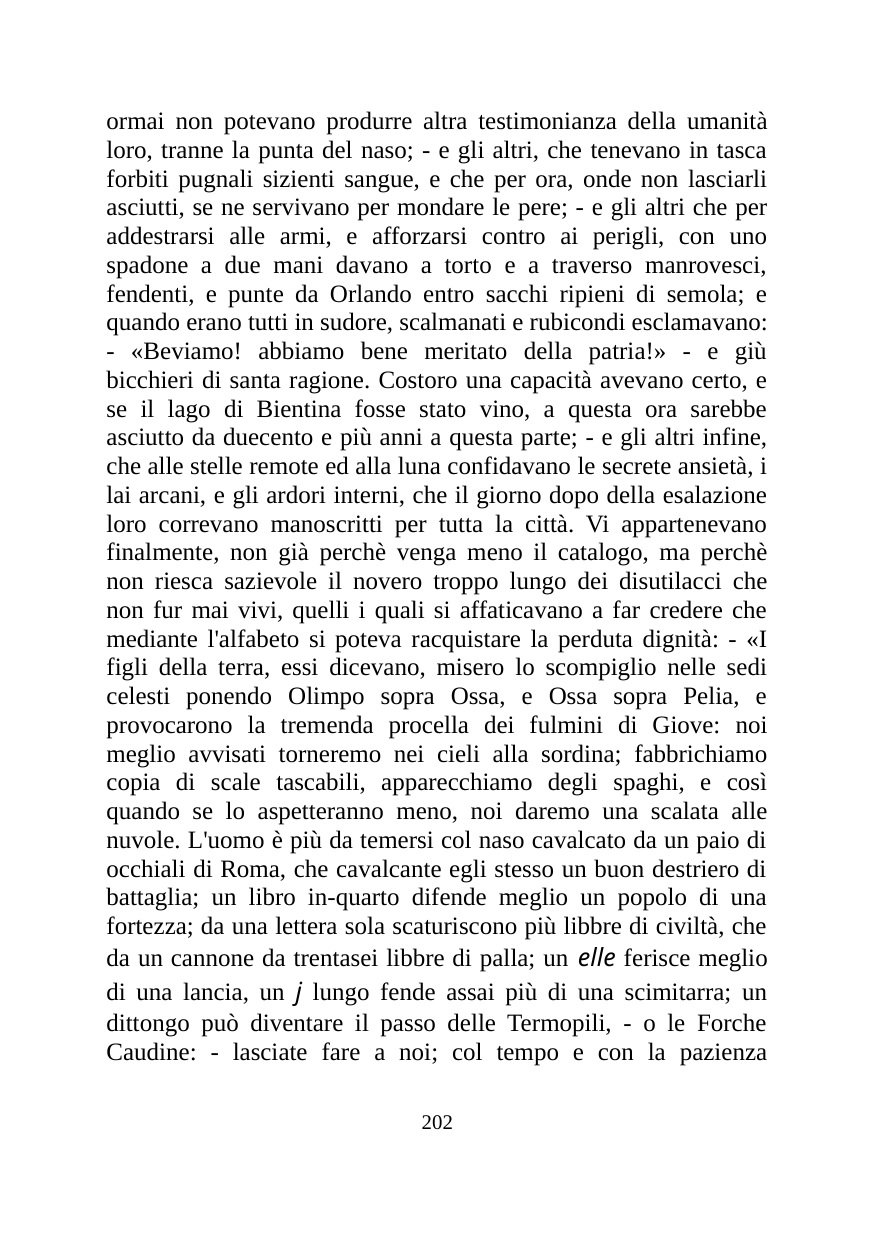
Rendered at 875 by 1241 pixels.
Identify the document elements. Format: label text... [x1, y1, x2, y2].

text ormai non potevano produrre altra testimonianza della umanità loro, tranne la punta del naso; - e gli altri, che tenevano in tasca forbiti pugnali sizienti sangue, e che per ora, onde non lasciarli asciutti, se ne servivano per mondare le pere; - e gli altri che per addestrarsi alle armi, e afforzarsi contro ai perigli, con uno spadone a due mani davano a torto e a traverso manrovesci, fendenti, e punte da Orlando entro sacchi ripieni di semola; e quando erano tutti in sudore, scalmanati e rubicondi esclamavano: - «Beviamo! abbiamo bene meritato della patria!» - e giù bicchieri di santa ragione. Costoro una capacità avevano certo, e se il lago di Bientina fosse stato vino, a questa ora sarebbe asciutto da duecento e più anni a questa parte; - e gli altri infine, che alle stelle remote ed alla luna confidavano le secrete ansietà, i lai arcani, e gli ardori interni, che il giorno dopo della esalazione loro correvano manoscritti per tutta la città. Vi appartenevano finalmente, non già perchè venga meno il catalogo, ma perchè non riesca sazievole il novero troppo lungo dei disutilacci che non fur mai vivi, quelli i quali si affaticavano a far credere che mediante l'alfabeto si poteva racquistare la perduta dignità: - «I figli della terra, essi dicevano, misero lo scompiglio nelle sedi celesti ponendo Olimpo sopra Ossa, e Ossa sopra Pelia, e provocarono la tremenda procella dei fulmini di Giove: noi meglio avvisati torneremo nei cieli alla sordina; fabbrichiamo copia di scale tascabili, apparecchiamo degli spaghi, e così quando se lo aspetteranno meno, noi daremo una scalata alle nuvole. L'uomo è più da temersi col naso cavalcato da un paio di occhiali di Roma, che cavalcante egli stesso un buon destriero di battaglia; un libro in-quarto difende meglio un popolo di una fortezza; da una lettera sola scaturiscono più libbre di civiltà, che da un cannone da trentasei libbre di palla; un elle ferisce meglio di una lancia, un j lungo fende assai più di una scimitarra; un dittongo può diventare il passo delle Termopili, - o le Forche Caudine: - lasciate fare a noi; col tempo e con la pazienza [106, 106, 768, 1066]
